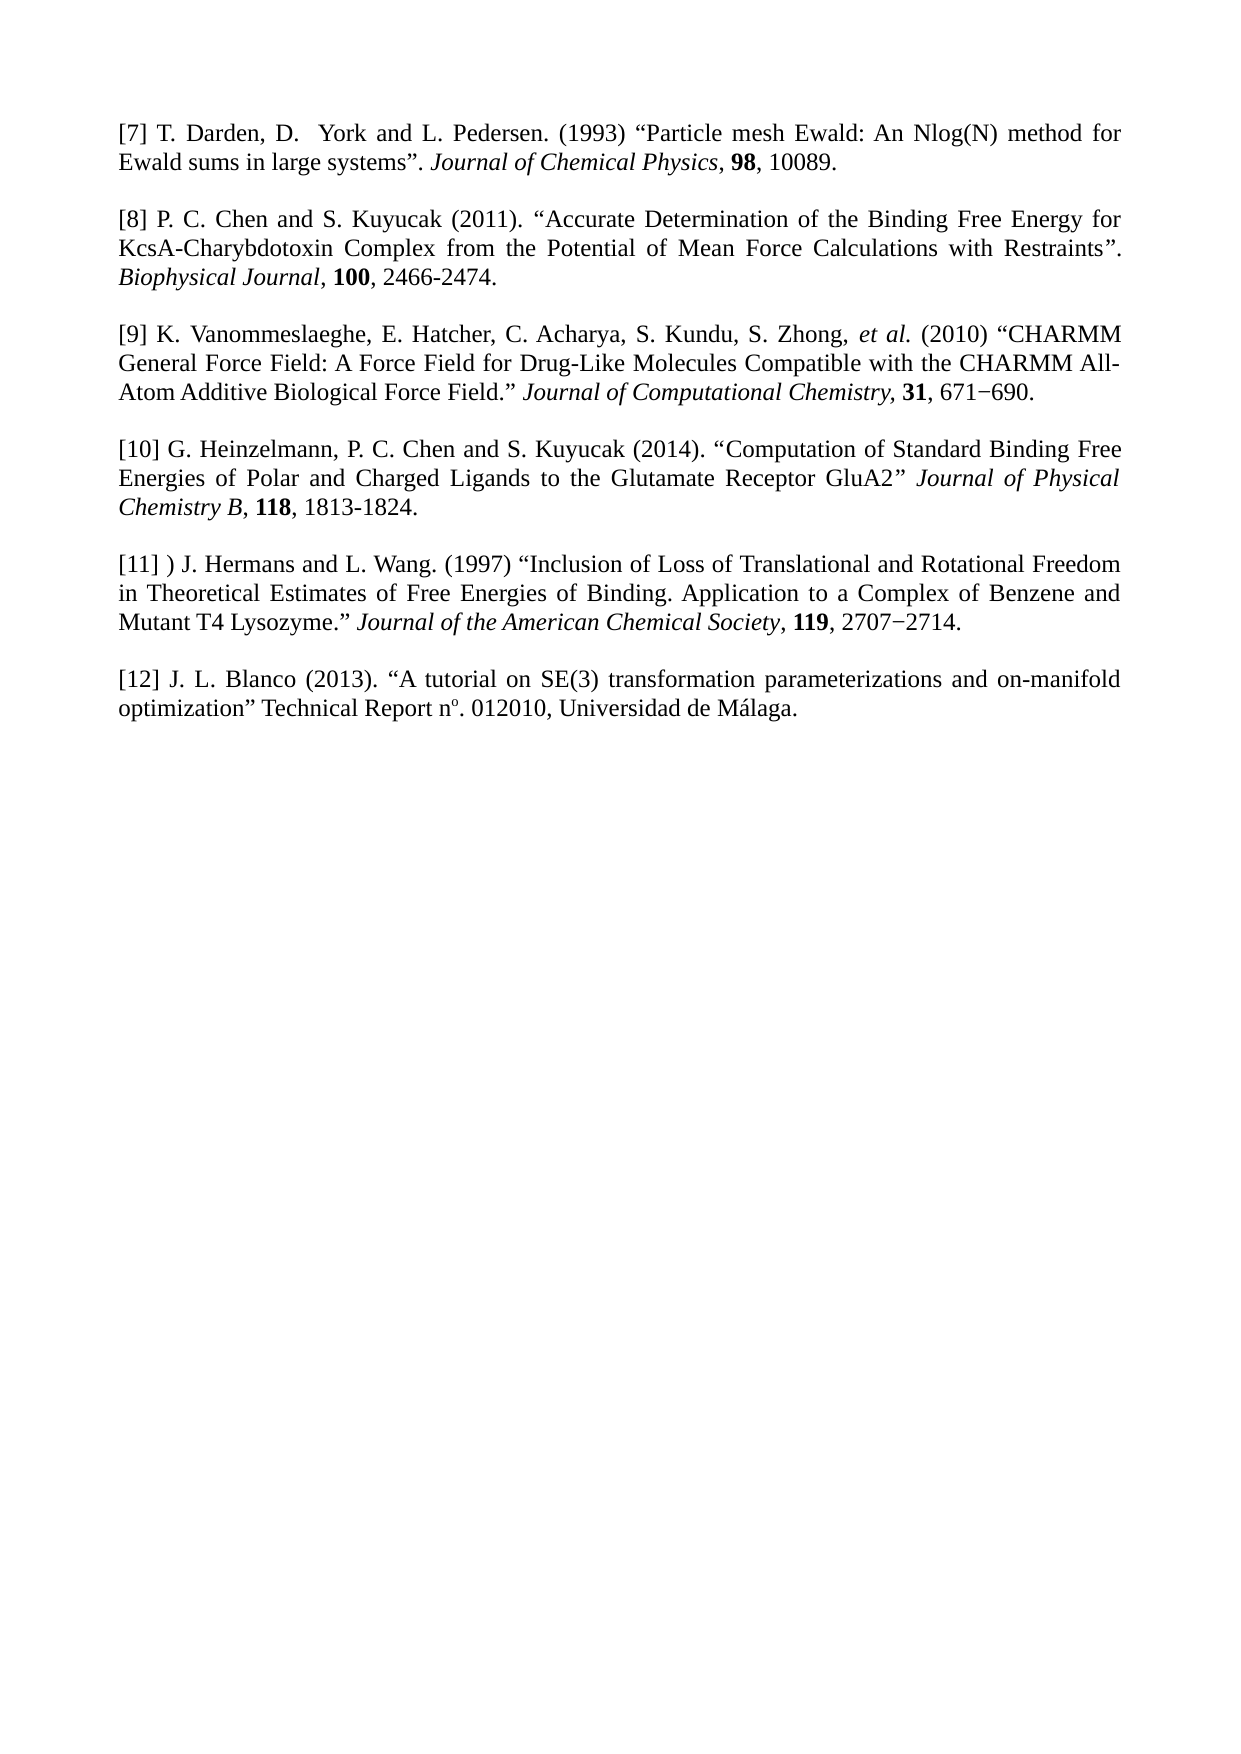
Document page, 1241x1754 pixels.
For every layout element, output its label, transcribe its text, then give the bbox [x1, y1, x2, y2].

text [9] K. Vanommeslaeghe, E. Hatcher, C. Acharya, S. Kundu, S. Zhong, et al. (2010) “CHARMM General Force Field: A Force Field for Drug-Like Molecules Compatible with the CHARMM All-Atom Additive Biological Force Field.” Journal of Computational Chemistry, 31, 671−690. [118, 319, 1122, 406]
text [11] ) J. Hermans and L. Wang. (1997) “Inclusion of Loss of Translational and Rotational Freedom in Theoretical Estimates of Free Energies of Binding. Application to a Complex of Benzene and Mutant T4 Lysozyme.” Journal of the American Chemical Society, 119, 2707−2714. [118, 549, 1122, 636]
text [12] J. L. Blanco (2013). “A tutorial on SE(3) transformation parameterizations and on-manifold optimization” Technical Report no. 012010, Universidad de Málaga. [118, 664, 1122, 722]
text [8] P. C. Chen and S. Kuyucak (2011). “Accurate Determination of the Binding Free Energy for KcsA-Charybdotoxin Complex from the Potential of Mean Force Calculations with Restraints”. Biophysical Journal, 100, 2466-2474. [118, 204, 1122, 291]
text [10] G. Heinzelmann, P. C. Chen and S. Kuyucak (2014). “Computation of Standard Binding Free Energies of Polar and Charged Ligands to the Glutamate Receptor GluA2” Journal of Physical Chemistry B, 118, 1813-1824. [118, 434, 1122, 521]
text [7] T. Darden, D. York and L. Pedersen. (1993) “Particle mesh Ewald: An Nlog(N) method for Ewald sums in large systems”. Journal of Chemical Physics, 98, 10089. [118, 118, 1122, 176]
